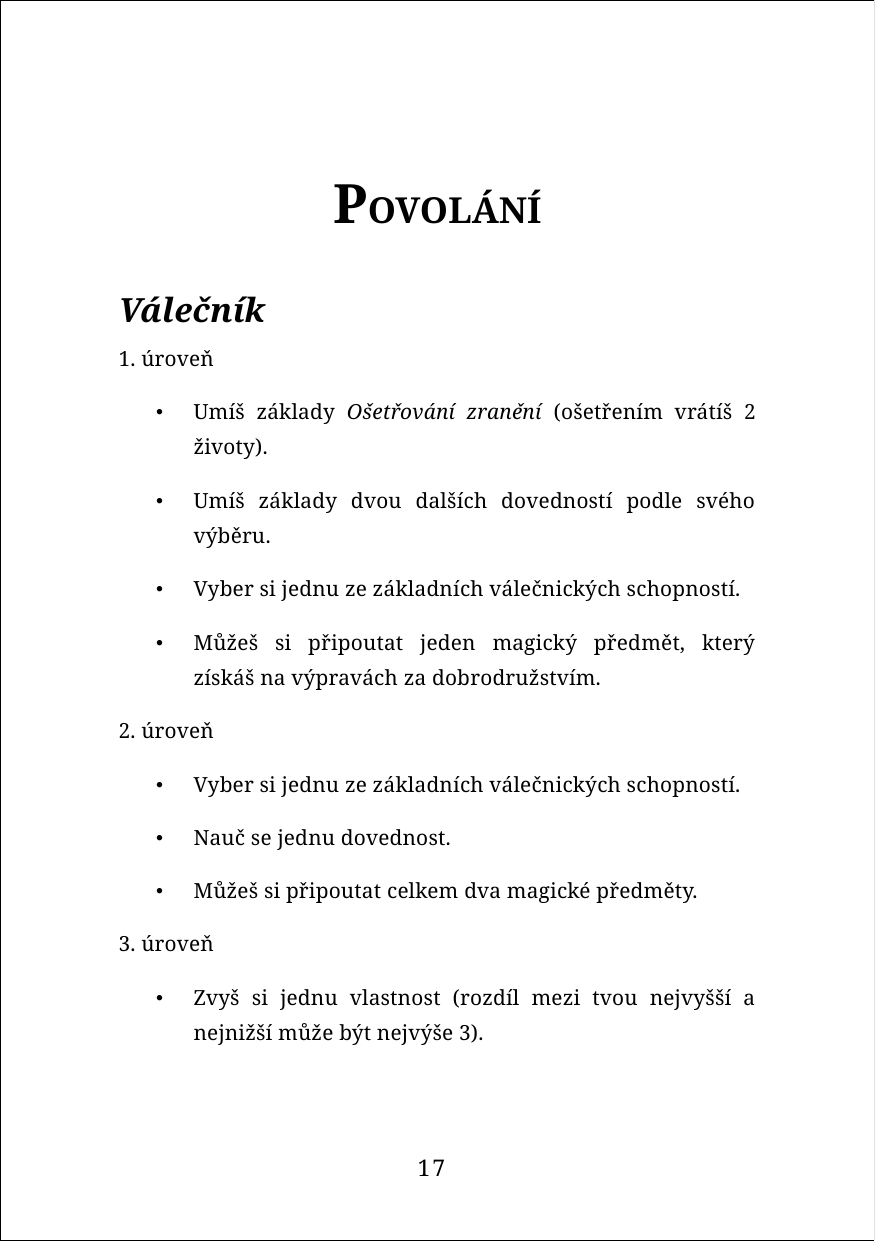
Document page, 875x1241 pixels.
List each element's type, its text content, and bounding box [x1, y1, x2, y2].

text 3. úroveň [118, 929, 756, 958]
subtitle Povolání [118, 166, 756, 239]
list Nauč se jednu dovednost. [156, 823, 756, 851]
text 1. úroveň [118, 344, 756, 372]
list Vyber si jednu ze základních válečnických schopností. [156, 770, 756, 798]
list Umíš základy Ošetřování zranění (ošetřením vrátíš 2 životy). [156, 397, 756, 461]
list Zvyš si jednu vlastnost (rozdíl mezi tvou nejvyšší a nejnižší může být nejvýše 3). [156, 983, 756, 1047]
list Můžeš si připoutat jeden magický předmět, který získáš na výpravách za dobrodružstvím. [156, 628, 756, 692]
list Vyber si jednu ze základních válečnických schopností. [156, 574, 756, 603]
list Umíš základy dvou dalších dovedností podle svého výběru. [156, 486, 756, 550]
list Můžeš si připoutat celkem dva magické předměty. [156, 876, 756, 904]
text 2. úroveň [118, 716, 756, 745]
subtitle Válečník [118, 287, 756, 332]
